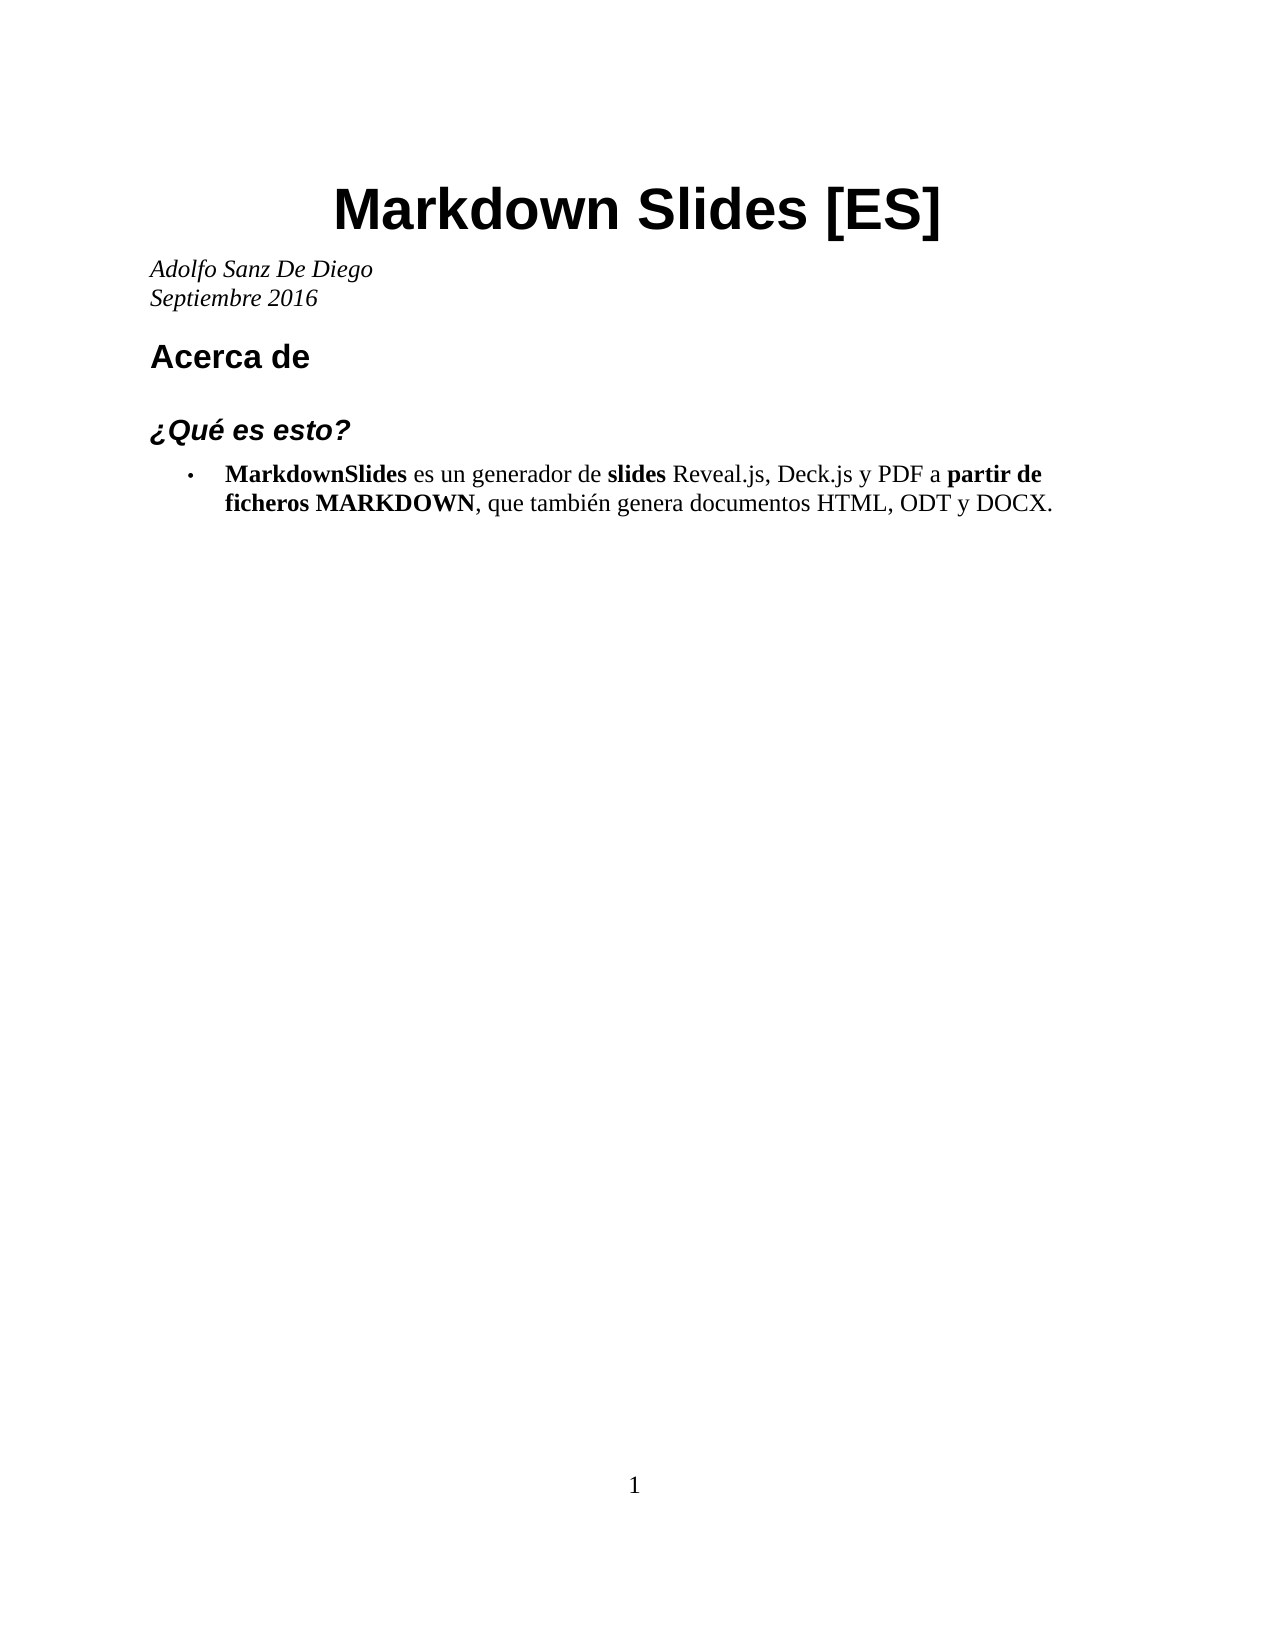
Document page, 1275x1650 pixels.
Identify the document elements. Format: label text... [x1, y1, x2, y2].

subtitle ¿Qué es esto? [150, 413, 1125, 447]
list MarkdownSlides es un generador de slides Reveal.js, Deck.js y PDF a partir de ficheros MARKDOWN, que también genera documentos HTML, ODT y DOCX. [187, 459, 1125, 517]
subtitle Acerca de [150, 337, 1125, 376]
text Septiembre 2016 [150, 283, 1125, 312]
title Markdown Slides [ES] [150, 175, 1125, 242]
text Adolfo Sanz De Diego [150, 254, 1125, 283]
